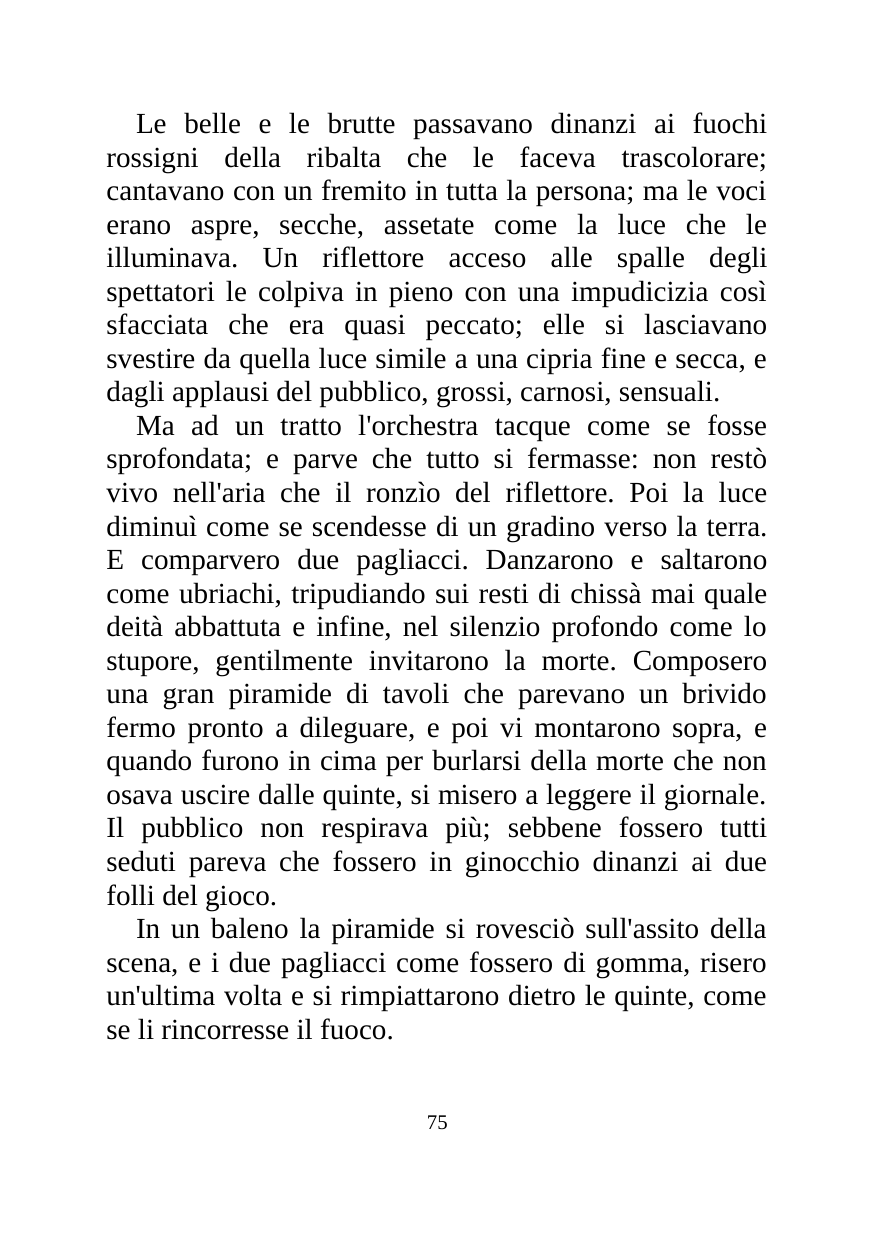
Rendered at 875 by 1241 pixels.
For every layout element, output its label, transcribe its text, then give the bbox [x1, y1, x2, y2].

text Ma ad un tratto l'orchestra tacque come se fosse sprofondata; e parve che tutto si fermasse: non restò vivo nell'aria che il ronzìo del riflettore. Poi la luce diminuì come se scendesse di un gradino verso la terra. E comparvero due pagliacci. Danzarono e saltarono come ubriachi, tripudiando sui resti di chissà mai quale deità abbattuta e infine, nel silenzio profondo come lo stupore, gentilmente invitarono la morte. Composero una gran piramide di tavoli che parevano un brivido fermo pronto a dileguare, e poi vi montarono sopra, e quando furono in cima per burlarsi della morte che non osava uscire dalle quinte, si misero a leggere il giornale. Il pubblico non respirava più; sebbene fossero tutti seduti pareva che fossero in ginocchio dinanzi ai due folli del gioco. [106, 408, 768, 911]
text Le belle e le brutte passavano dinanzi ai fuochi rossigni della ribalta che le faceva trascolorare; cantavano con un fremito in tutta la persona; ma le voci erano aspre, secche, assetate come la luce che le illuminava. Un riflettore acceso alle spalle degli spettatori le colpiva in pieno con una impudicizia così sfacciata che era quasi peccato; elle si lasciavano svestire da quella luce simile a una cipria fine e secca, e dagli applausi del pubblico, grossi, carnosi, sensuali. [106, 106, 768, 408]
text In un baleno la piramide si rovesciò sull'assito della scena, e i due pagliacci come fossero di gomma, risero un'ultima volta e si rimpiattarono dietro le quinte, come se li rincorresse il fuoco. [106, 911, 768, 1045]
